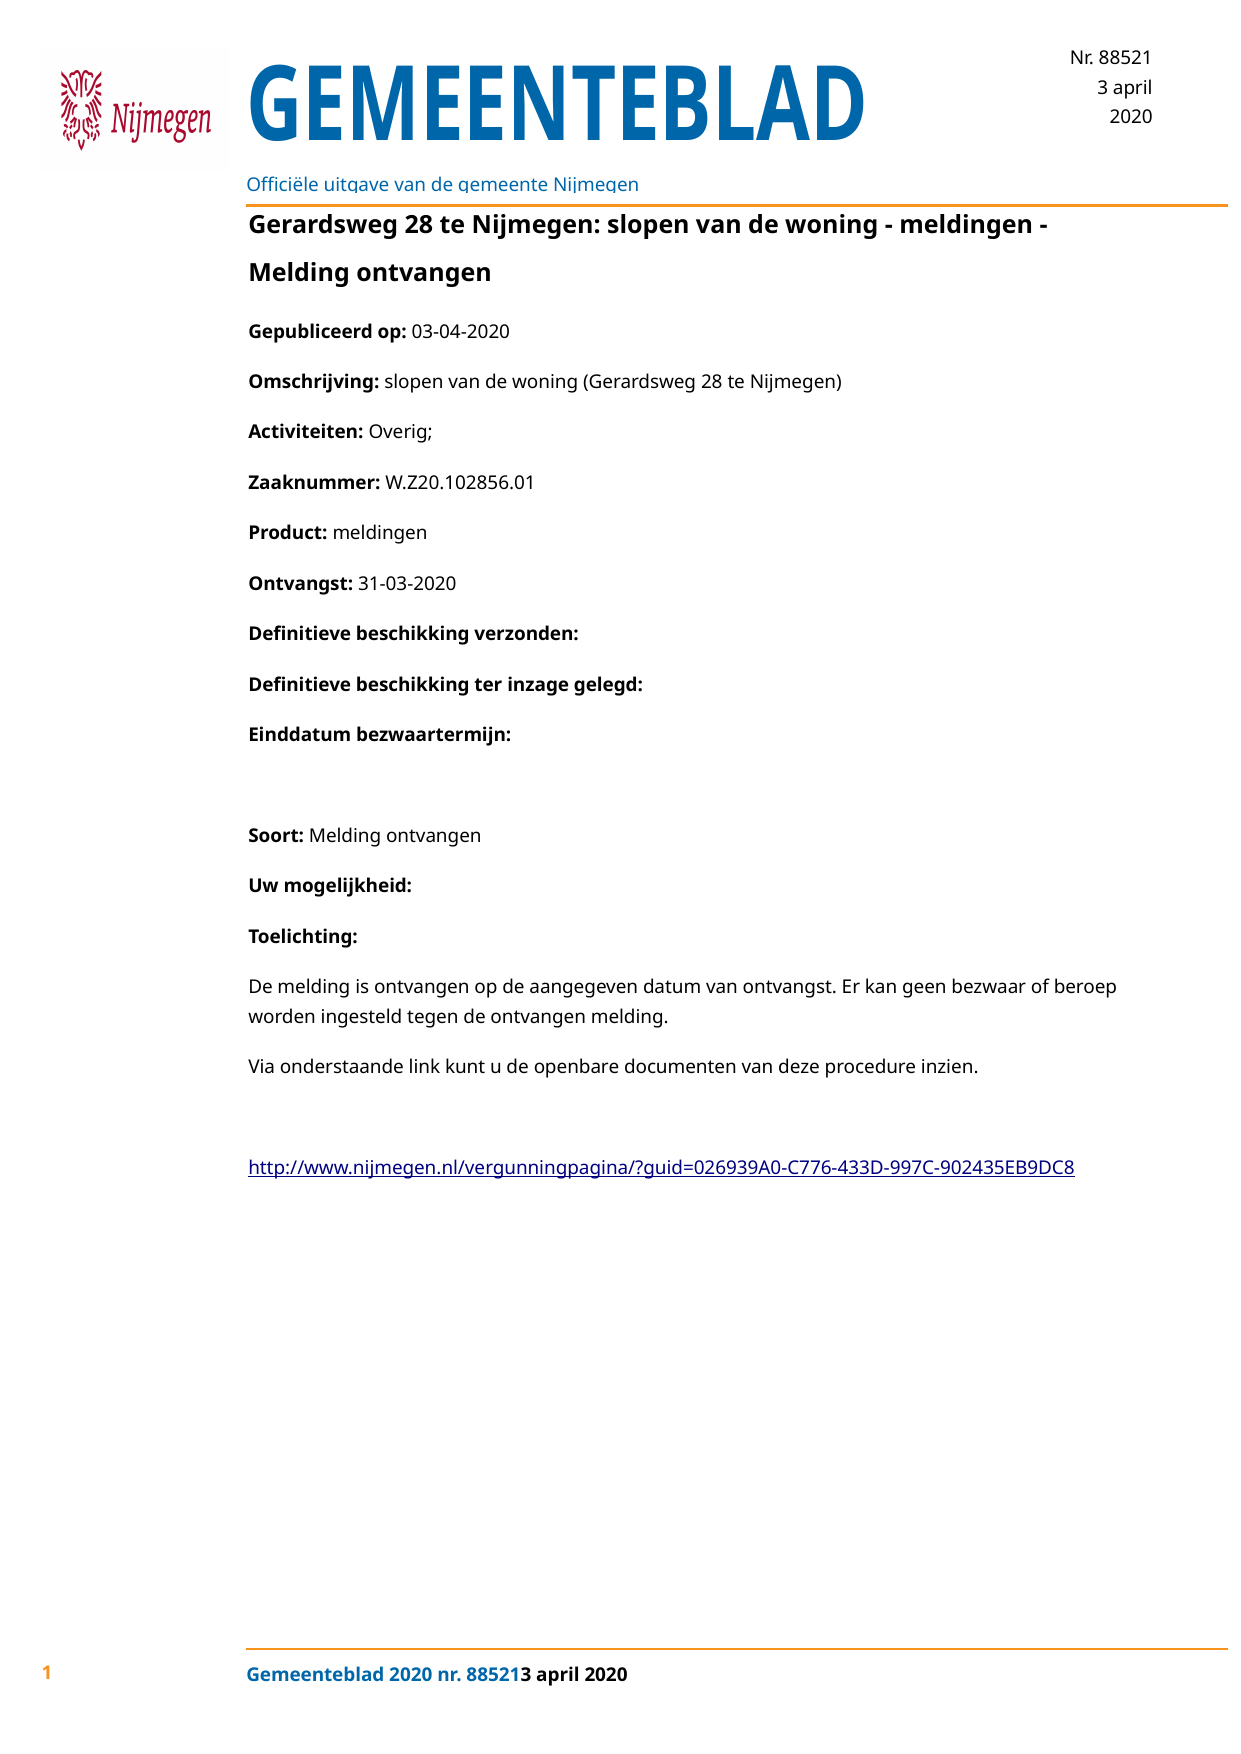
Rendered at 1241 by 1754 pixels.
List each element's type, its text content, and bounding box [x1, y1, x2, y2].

text Einddatum bezwaartermijn: [248, 721, 1152, 747]
text Zaaknummer: W.Z20.102856.01 [248, 469, 1152, 495]
text Soort: Melding ontvangen [248, 822, 1152, 848]
text Gepubliceerd op: 03-04-2020 [248, 318, 1152, 344]
text Toelichting: [248, 923, 1152, 949]
text Uw mogelijkheid: [248, 872, 1152, 898]
text Definitieve beschikking ter inzage gelegd: [248, 671, 1152, 697]
text Ontvangst: 31-03-2020 [248, 570, 1152, 596]
text Definitieve beschikking verzonden: [248, 620, 1152, 646]
text Gerardsweg 28 te Nijmegen: slopen van de woning - meldingen - Melding ontvangen [248, 207, 1152, 288]
text http://www.nijmegen.nl/vergunningpagina/?guid=026939A0-C776-433D-997C-902435EB9DC8 [248, 1154, 1152, 1180]
text De melding is ontvangen op de aangegeven datum van ontvangst. Er kan geen bezwaar of beroep worden ingesteld tegen de ontvangen melding. [248, 973, 1152, 1029]
text Activiteiten: Overig; [248, 419, 1152, 444]
text Omschrijving: slopen van de woning (Gerardsweg 28 te Nijmegen) [248, 368, 1152, 394]
picture [41, 47, 231, 172]
text Via onderstaande link kunt u de openbare documenten van deze procedure inzien. [248, 1053, 1152, 1079]
text Product: meldingen [248, 519, 1152, 545]
